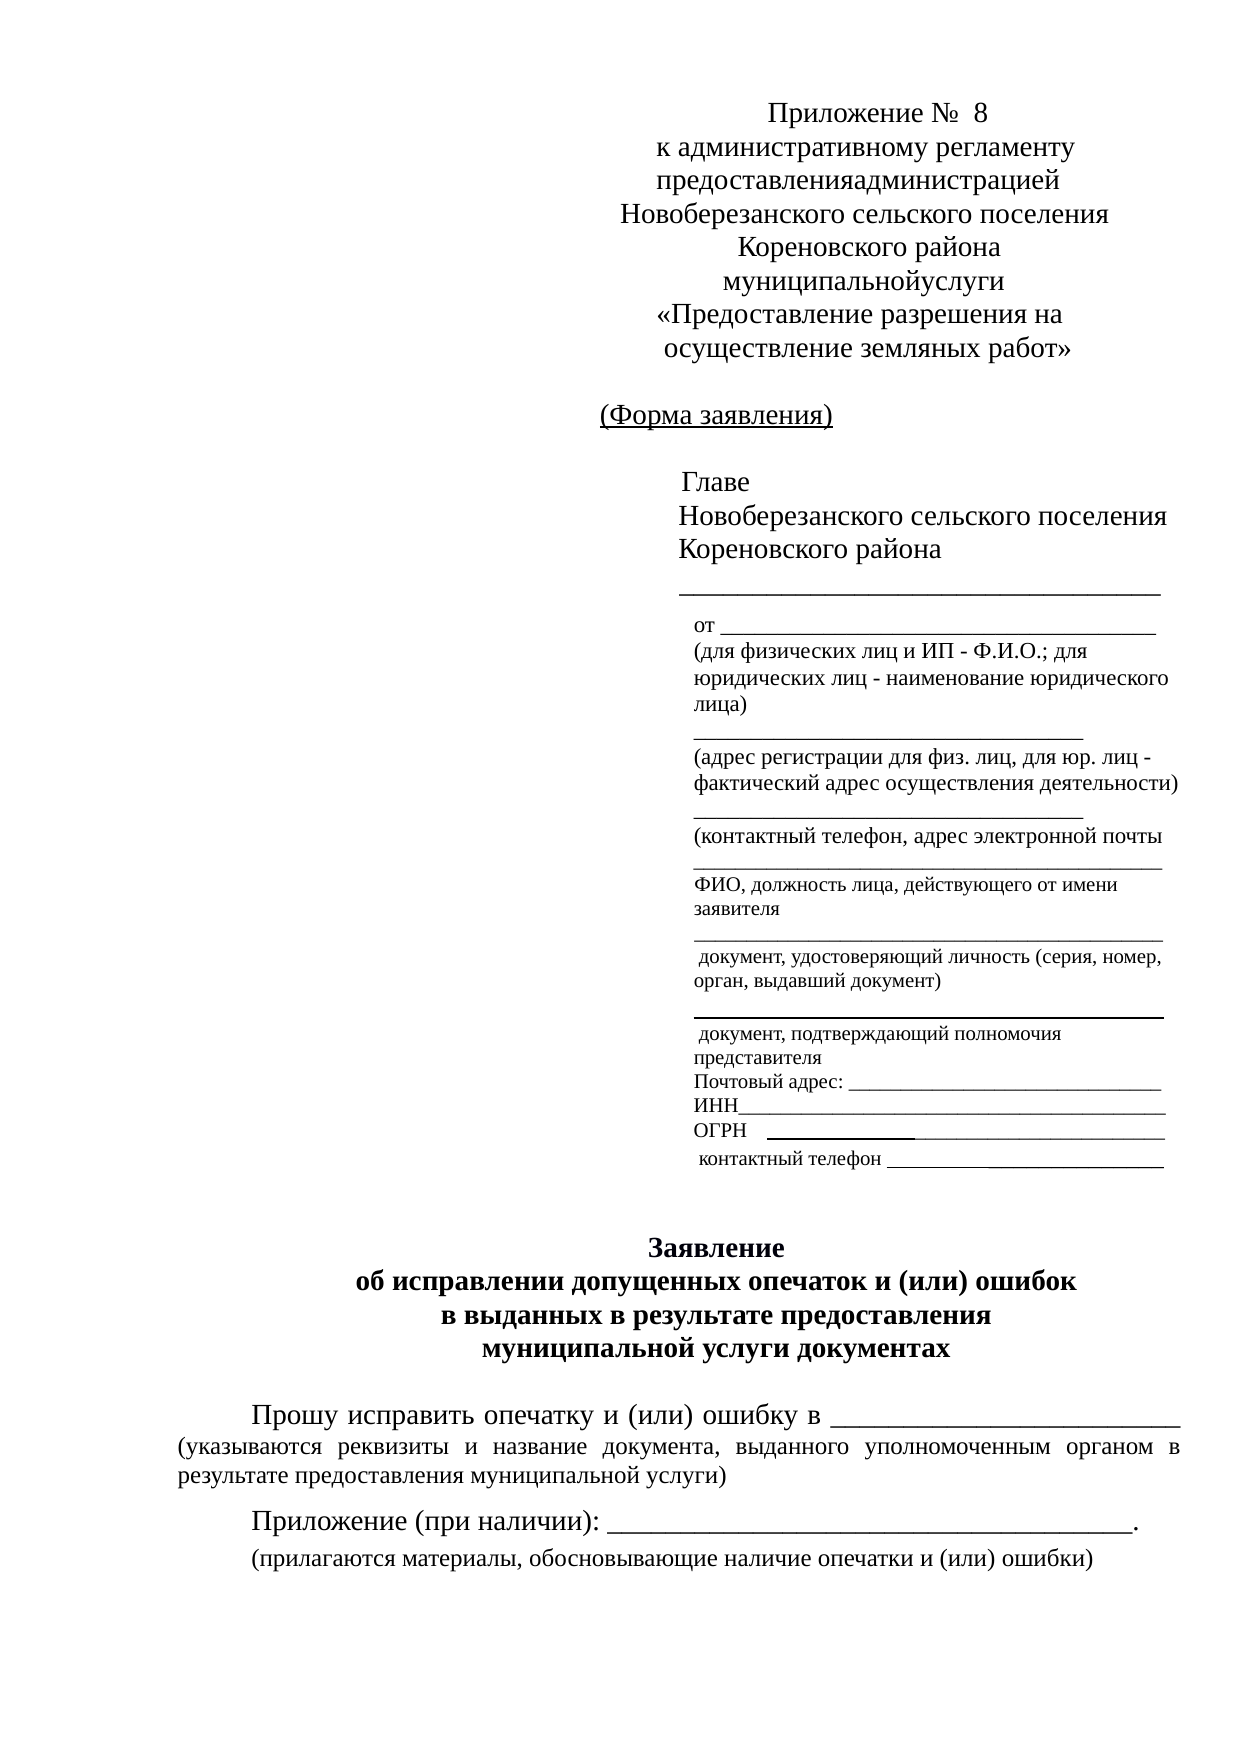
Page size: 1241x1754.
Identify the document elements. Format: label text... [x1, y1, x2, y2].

text об исправлении допущенных опечаток и (или) ошибок [177, 1263, 1181, 1297]
text (адрес регистрации для физ. лиц, для юр. лиц - [177, 743, 1181, 769]
text ______________ [546, 992, 1181, 1021]
text документ, удостоверяющий личность (серия, номер, [546, 944, 1181, 968]
text ФИО, должность лица, действующего от имени заявителя [620, 872, 1181, 920]
text (для физических лиц и ИП - Ф.И.О.; для [177, 637, 1181, 664]
text __________________________________ [177, 716, 1181, 743]
text документ, подтверждающий полномочия представителя [546, 1021, 1181, 1069]
text предоставленияадминистрацией [177, 162, 1181, 196]
text Приложение (при наличии): ____________________________________. [177, 1503, 1181, 1536]
text (контактный телефон, адрес электронной почты [177, 822, 1181, 848]
text Прошу исправить опечатку и (или) ошибку в ________________________ (указываются реквизиты и название документа, выданного уполномоченным органом в результате предоставления муниципальной услуги) [177, 1397, 1181, 1488]
text «Предоставление разрешения на [177, 297, 1181, 330]
text (прилагаются материалы, обосновывающие наличие опечатки и (или) ошибки) [177, 1543, 1181, 1571]
text в выданных в результате предоставления [177, 1297, 1181, 1330]
text контактный телефон ______________ [546, 1142, 1181, 1170]
text осуществление земляных работ» [177, 330, 1181, 364]
text ОГРН ________________________ [546, 1117, 1181, 1142]
text ИНН_________________________________________ [546, 1093, 1181, 1117]
text __________________________________ [177, 795, 1181, 822]
text юридических лиц - наименование юридического лица) [177, 664, 1181, 716]
text Приложение № 8 [177, 95, 1181, 129]
text _________________________________ [591, 565, 1181, 598]
text фактический адрес осуществления деятельности) [177, 769, 1181, 795]
text _____________________________________________ [546, 848, 1181, 872]
text муниципальнойуслуги [177, 263, 1181, 297]
text орган, выдавший документ) [546, 968, 1181, 992]
text Новоберезанского сельского поселения [177, 196, 1181, 229]
text Заявление [177, 1230, 1181, 1263]
text к административному регламенту [177, 129, 1181, 162]
text Почтовый адрес: ______________________________ [546, 1069, 1181, 1093]
text _____________________________________________ [620, 920, 1181, 944]
text Кореновского района [177, 229, 1181, 263]
text муниципальной услуги документах [177, 1330, 1181, 1364]
text Новоберезанского сельского поселения [177, 498, 1181, 531]
text Кореновского района [177, 531, 1181, 565]
text от ______________________________________ [177, 611, 1181, 637]
text (Форма заявления) [177, 397, 1181, 431]
text Главе [177, 464, 1181, 498]
